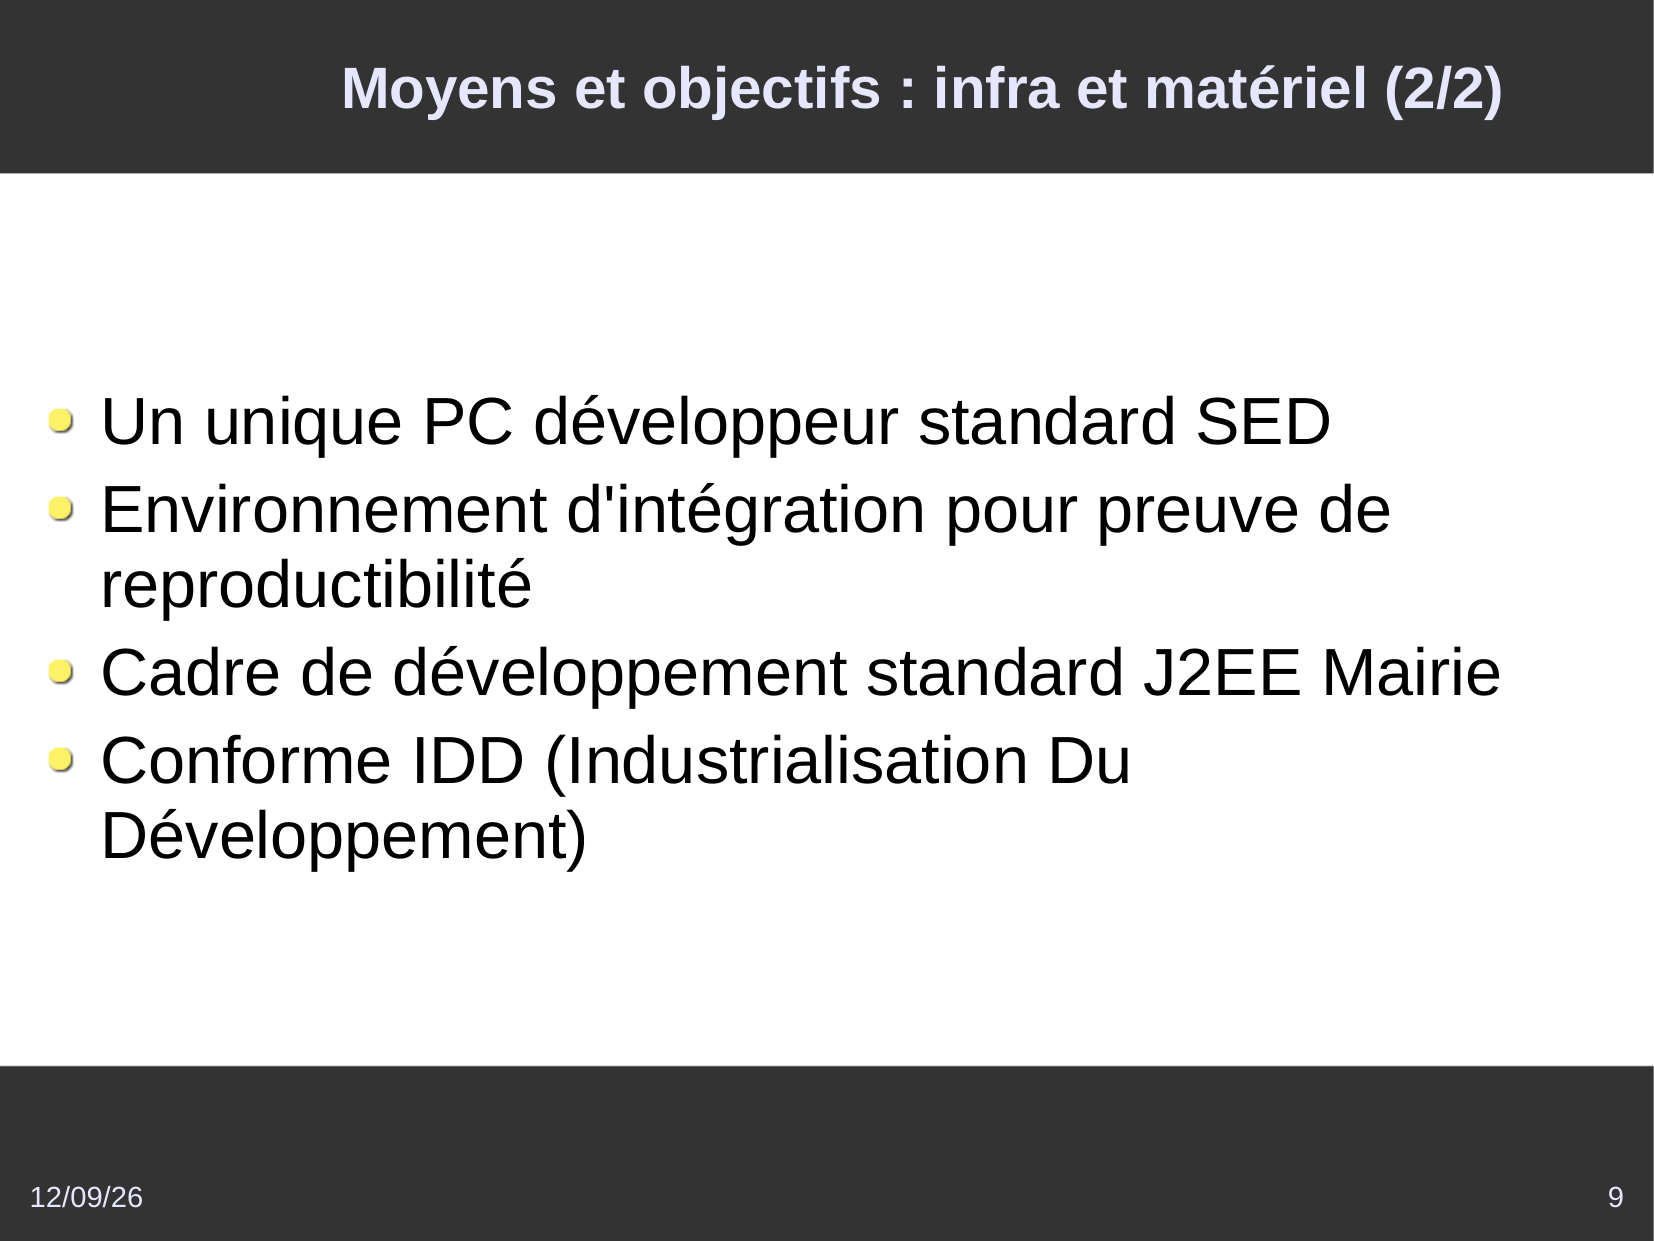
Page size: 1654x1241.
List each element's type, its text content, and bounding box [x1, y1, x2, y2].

picture [0, 0, 1654, 1241]
title Moyens et objectifs : infra et matériel (2/2) [29, 0, 1506, 178]
list Un unique PC développeur standard SED Environnement d'intégration pour preuve de reproductibilité Cadre de développement standard J2EE Mairie Conforme IDD (Industrialisation Du Développement) [29, 383, 1506, 948]
